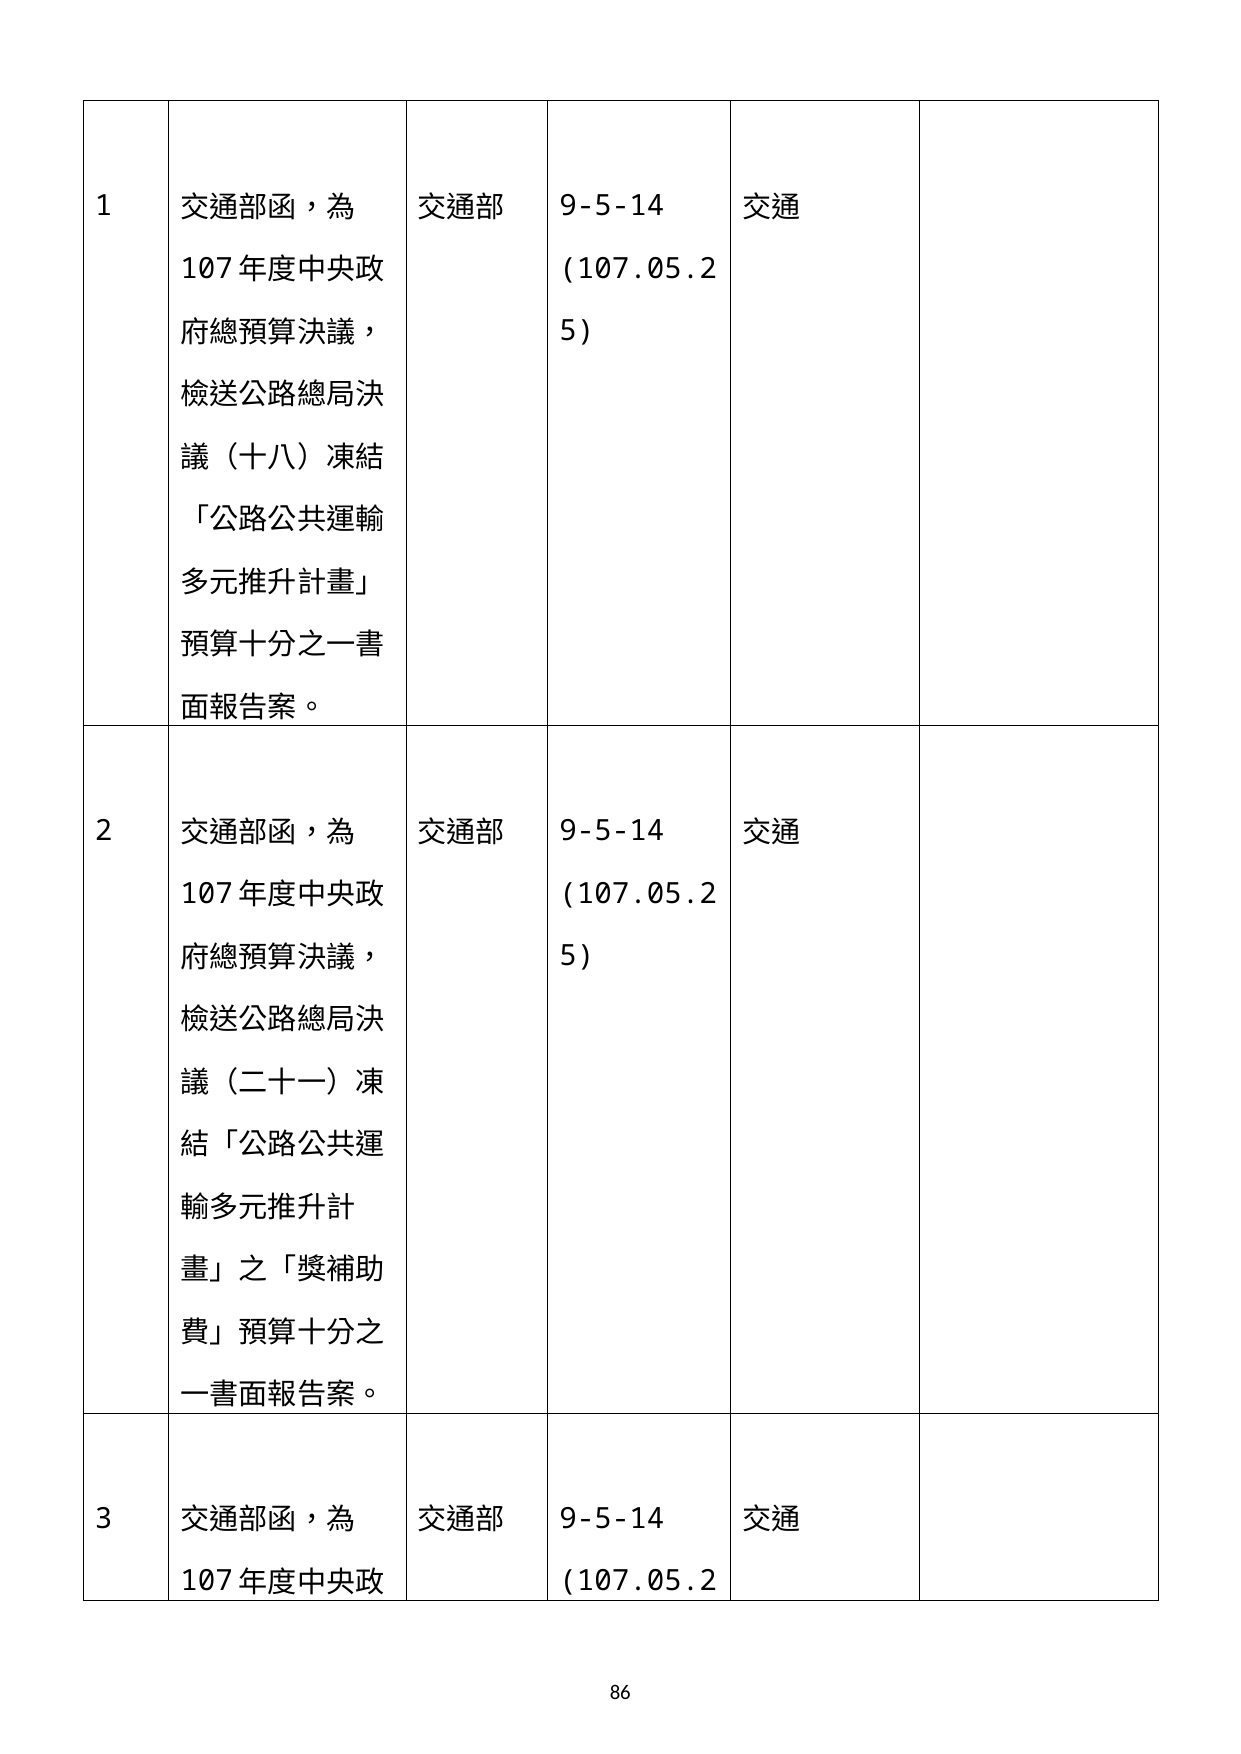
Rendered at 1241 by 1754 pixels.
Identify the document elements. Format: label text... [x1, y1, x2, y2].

table_cell 9-5-14 (107.05.2 [548, 1414, 730, 1600]
table_cell [920, 726, 1158, 1413]
table_cell 3 [84, 1414, 168, 1600]
table_cell 交通部 [407, 726, 547, 1413]
table_cell 交通部 [407, 101, 547, 725]
table_cell [920, 101, 1158, 725]
table_cell 2 [84, 726, 168, 1413]
table_cell 交通 [731, 726, 919, 1413]
table_cell 交通部函，為107年度中央政府總預算決議，檢送公路總局決議（二十一）凍結「公路公共運輸多元推升計畫」之「獎補助費」預算十分之一書面報告案。 [169, 726, 406, 1413]
table_cell 9-5-14 (107.05.25) [548, 726, 730, 1413]
table_cell 交通部函，為107年度中央政府總預算決議，檢送公路總局決議（十八）凍結「公路公共運輸多元推升計畫」預算十分之一書面報告案。 [169, 101, 406, 725]
table_cell 1 [84, 101, 168, 725]
table_cell 交通 [731, 1414, 919, 1600]
table_cell [920, 1414, 1158, 1600]
table_cell 交通 [731, 101, 919, 725]
table_cell 9-5-14 (107.05.25) [548, 101, 730, 725]
table_cell 交通部函，為107年度中央政 [169, 1414, 406, 1600]
table_cell 交通部 [407, 1414, 547, 1600]
